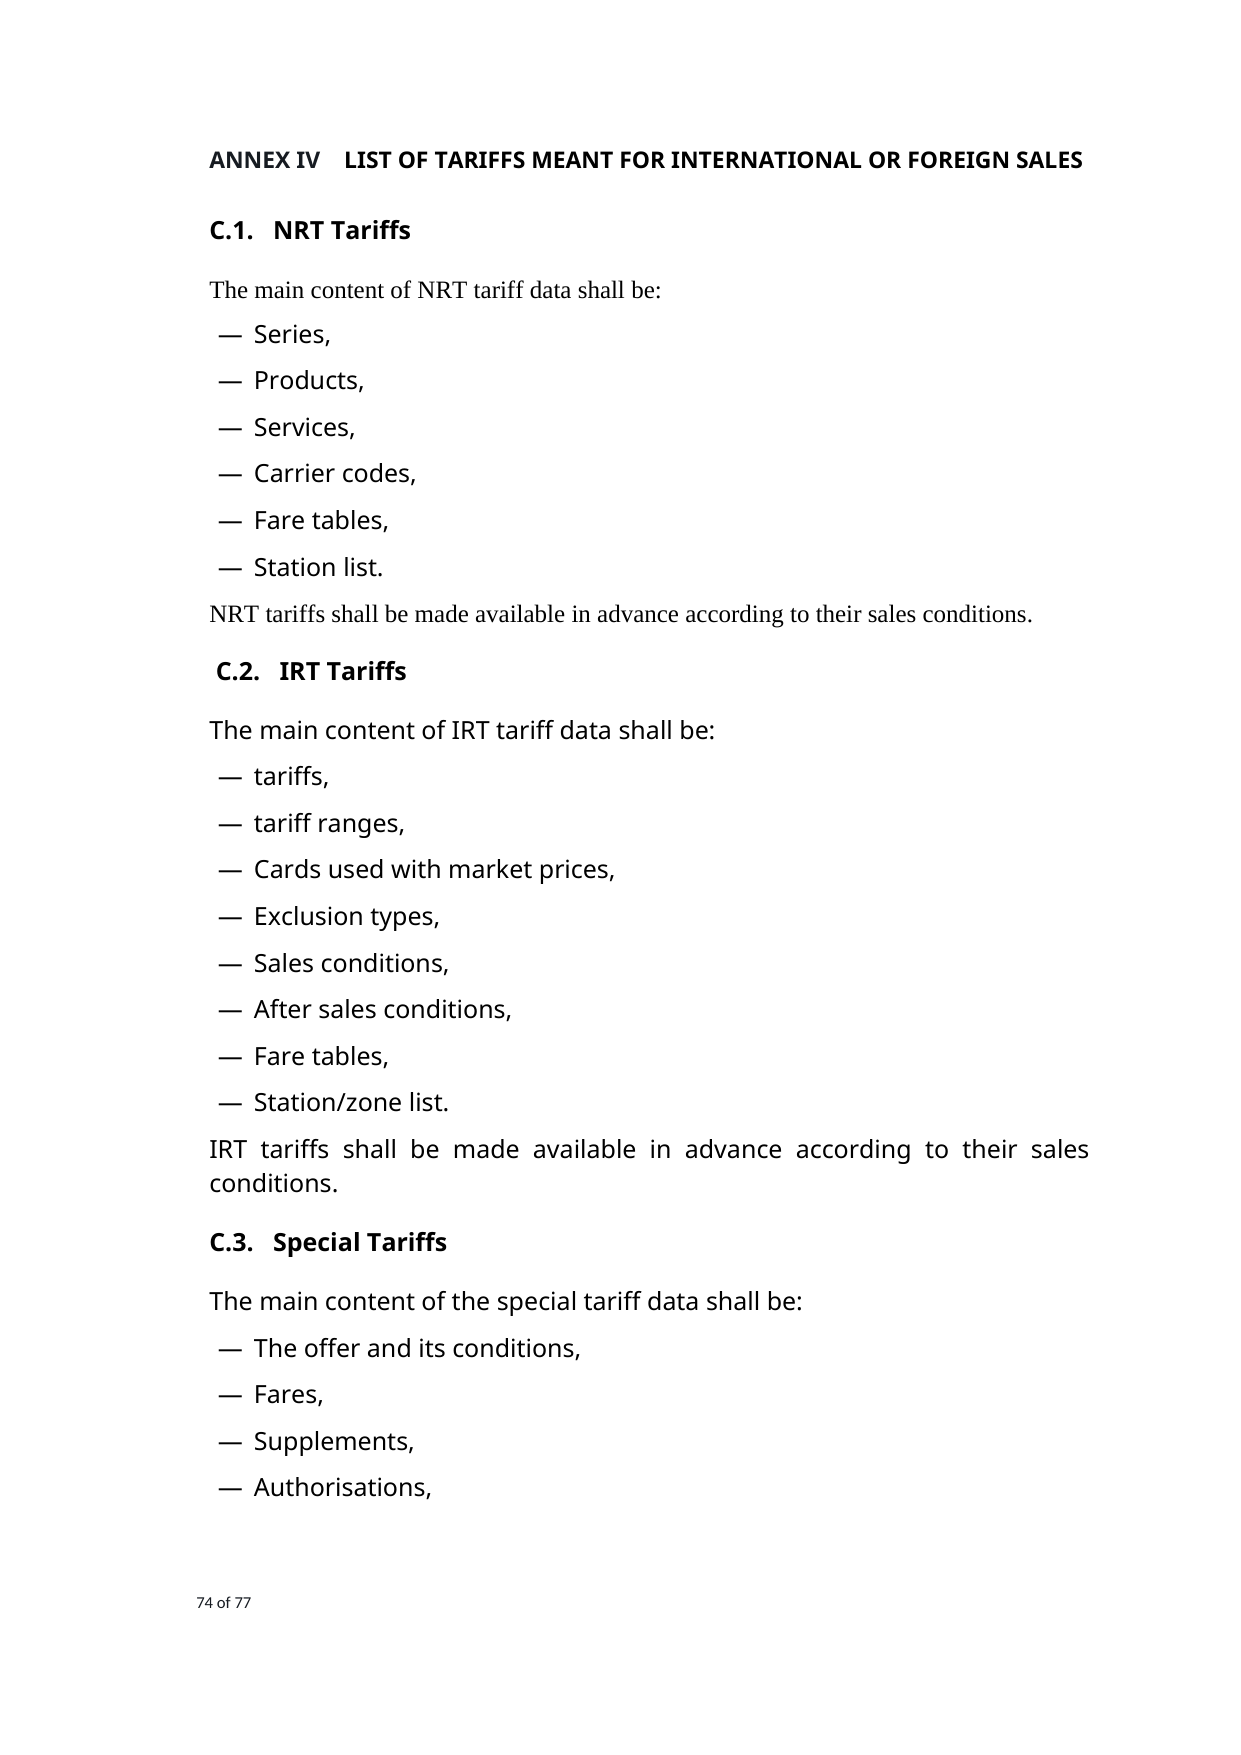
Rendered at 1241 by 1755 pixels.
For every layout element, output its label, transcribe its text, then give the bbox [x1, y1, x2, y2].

text — Supplements, [218, 1423, 1090, 1457]
text The main content of IRT tariff data shall be: [209, 712, 1090, 746]
text — Station/zone list. [218, 1085, 1090, 1119]
text — Fare tables, [218, 1038, 1090, 1072]
text — Services, [218, 409, 1090, 444]
subtitle LIST OF TARIFFS MEANT FOR INTERNATIONAL OR FOREIGN SALES [209, 142, 1090, 175]
text — Carrier codes, [218, 456, 1090, 490]
text NRT tariffs shall be made available in advance according to their sales conditions. [209, 596, 1090, 628]
text — Fare tables, [218, 503, 1090, 537]
text The main content of the special tariff data shall be: [209, 1284, 1090, 1318]
text — Sales conditions, [218, 945, 1090, 979]
text — Fares, [218, 1377, 1090, 1411]
text — After sales conditions, [218, 992, 1090, 1026]
text C.2. IRT Tariffs [209, 653, 1090, 687]
text — Exclusion types, [218, 899, 1090, 933]
text — Series, [218, 316, 1090, 351]
text IRT tariffs shall be made available in advance according to their sales conditions. [209, 1131, 1090, 1199]
text — Authorisations, [218, 1470, 1090, 1504]
text — Products, [218, 363, 1090, 397]
text C.1. NRT Tariffs [209, 212, 1090, 246]
text C.3. Special Tariffs [209, 1224, 1090, 1259]
text — tariff ranges, [218, 806, 1090, 839]
text — Station list. [218, 549, 1090, 583]
text — The offer and its conditions, [218, 1330, 1090, 1364]
text — Cards used with market prices, [218, 852, 1090, 886]
text The main content of NRT tariff data shall be: [209, 271, 1090, 304]
text — tariffs, [218, 759, 1090, 793]
